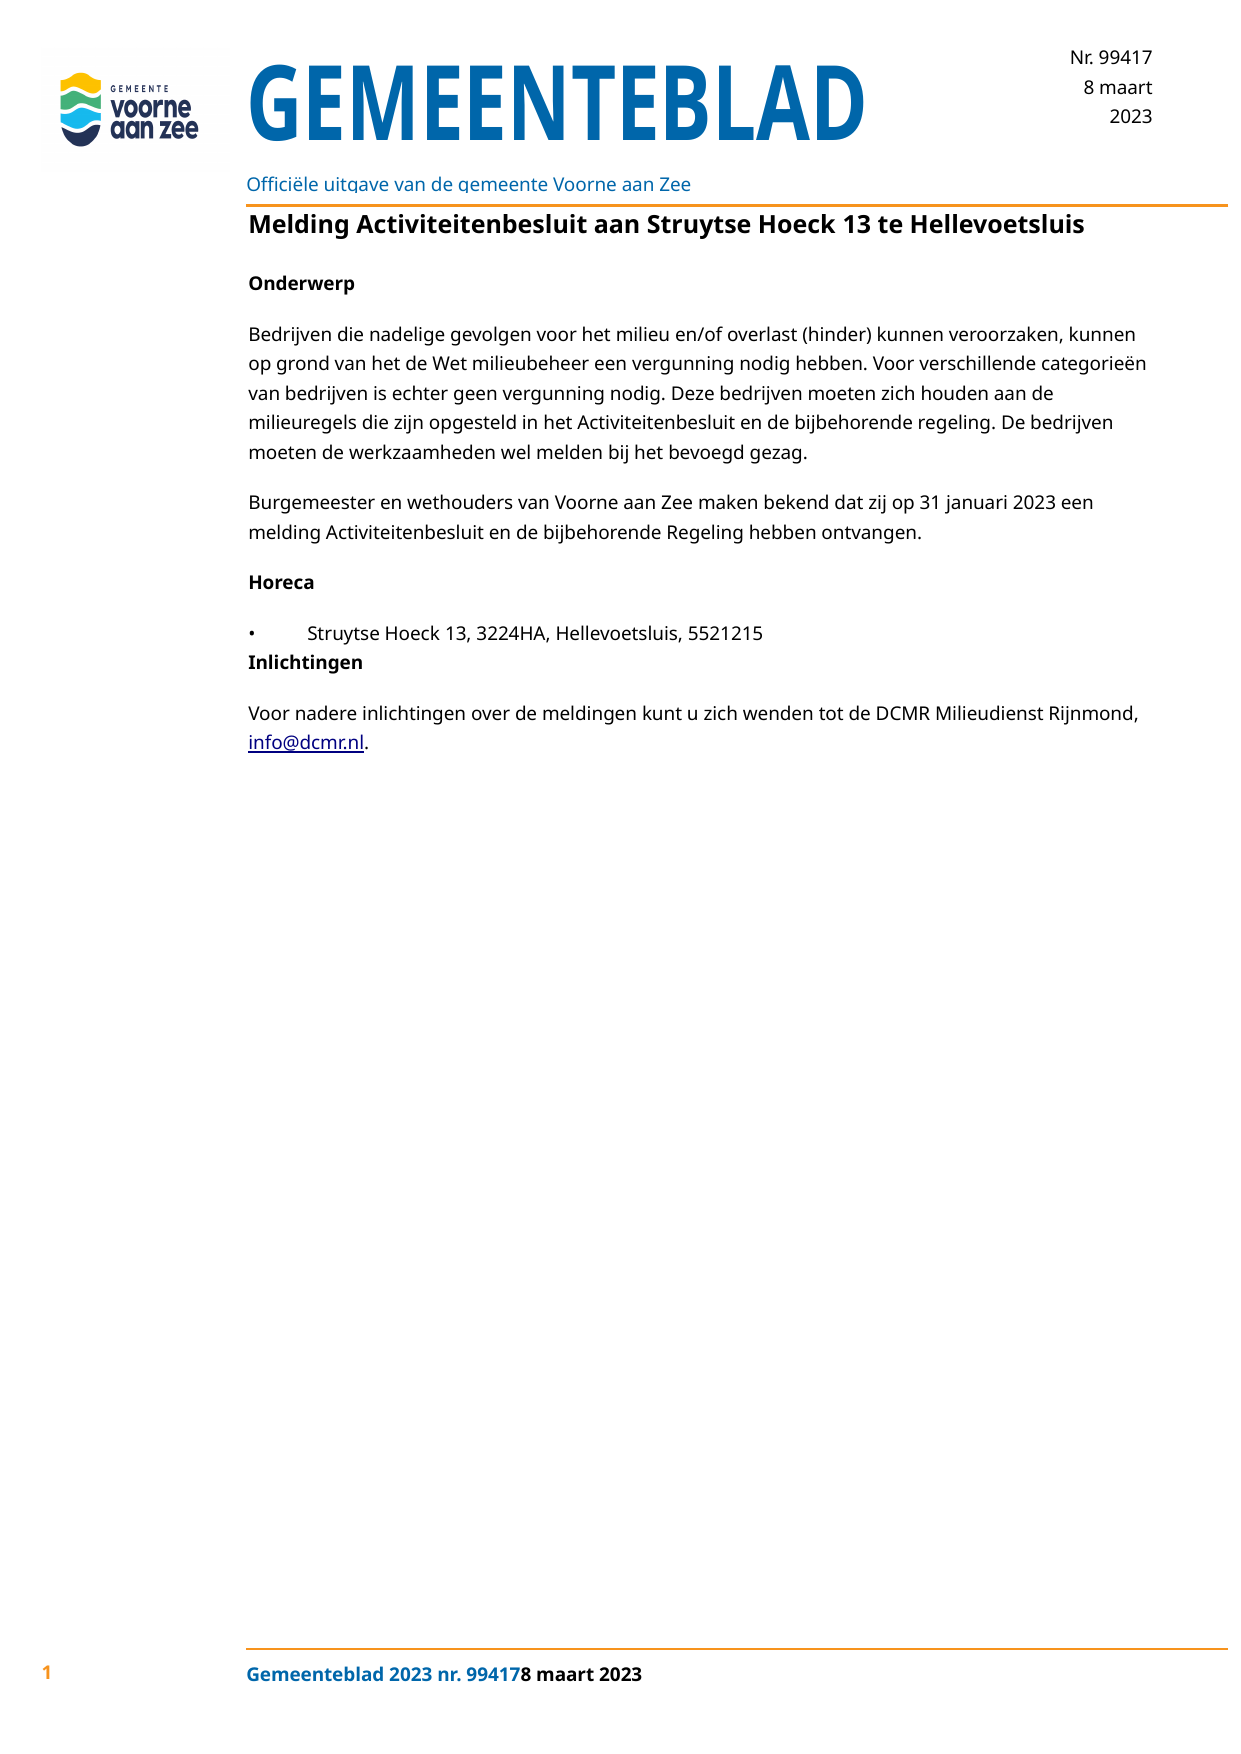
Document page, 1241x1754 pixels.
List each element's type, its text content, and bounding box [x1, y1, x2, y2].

text Burgemeester en wethouders van Voorne aan Zee maken bekend dat zij op 31 januari 2023 een melding Activiteitenbesluit en de bijbehorende Regeling hebben ontvangen. [248, 489, 1152, 545]
text Onderwerp [248, 270, 1152, 296]
text Bedrijven die nadelige gevolgen voor het milieu en/of overlast (hinder) kunnen veroorzaken, kunnen op grond van het de Wet milieubeheer een vergunning nodig hebben. Voor verschillende categorieën van bedrijven is echter geen vergunning nodig. Deze bedrijven moeten zich houden aan de milieuregels die zijn opgesteld in het Activiteitenbesluit en de bijbehorende regeling. De bedrijven moeten de werkzaamheden wel melden bij het bevoegd gezag. [248, 321, 1152, 465]
text Inlichtingen [248, 649, 1152, 675]
text Melding Activiteitenbesluit aan Struytse Hoeck 13 te Hellevoetsluis [248, 207, 1152, 241]
text Voor nadere inlichtingen over de meldingen kunt u zich wenden tot de DCMR Milieudienst Rijnmond, info@dcmr.nl. [248, 700, 1152, 755]
list Struytse Hoeck 13, 3224HA, Hellevoetsluis, 5521215 [248, 620, 1152, 646]
text Horeca [248, 569, 1152, 595]
picture [41, 47, 231, 172]
